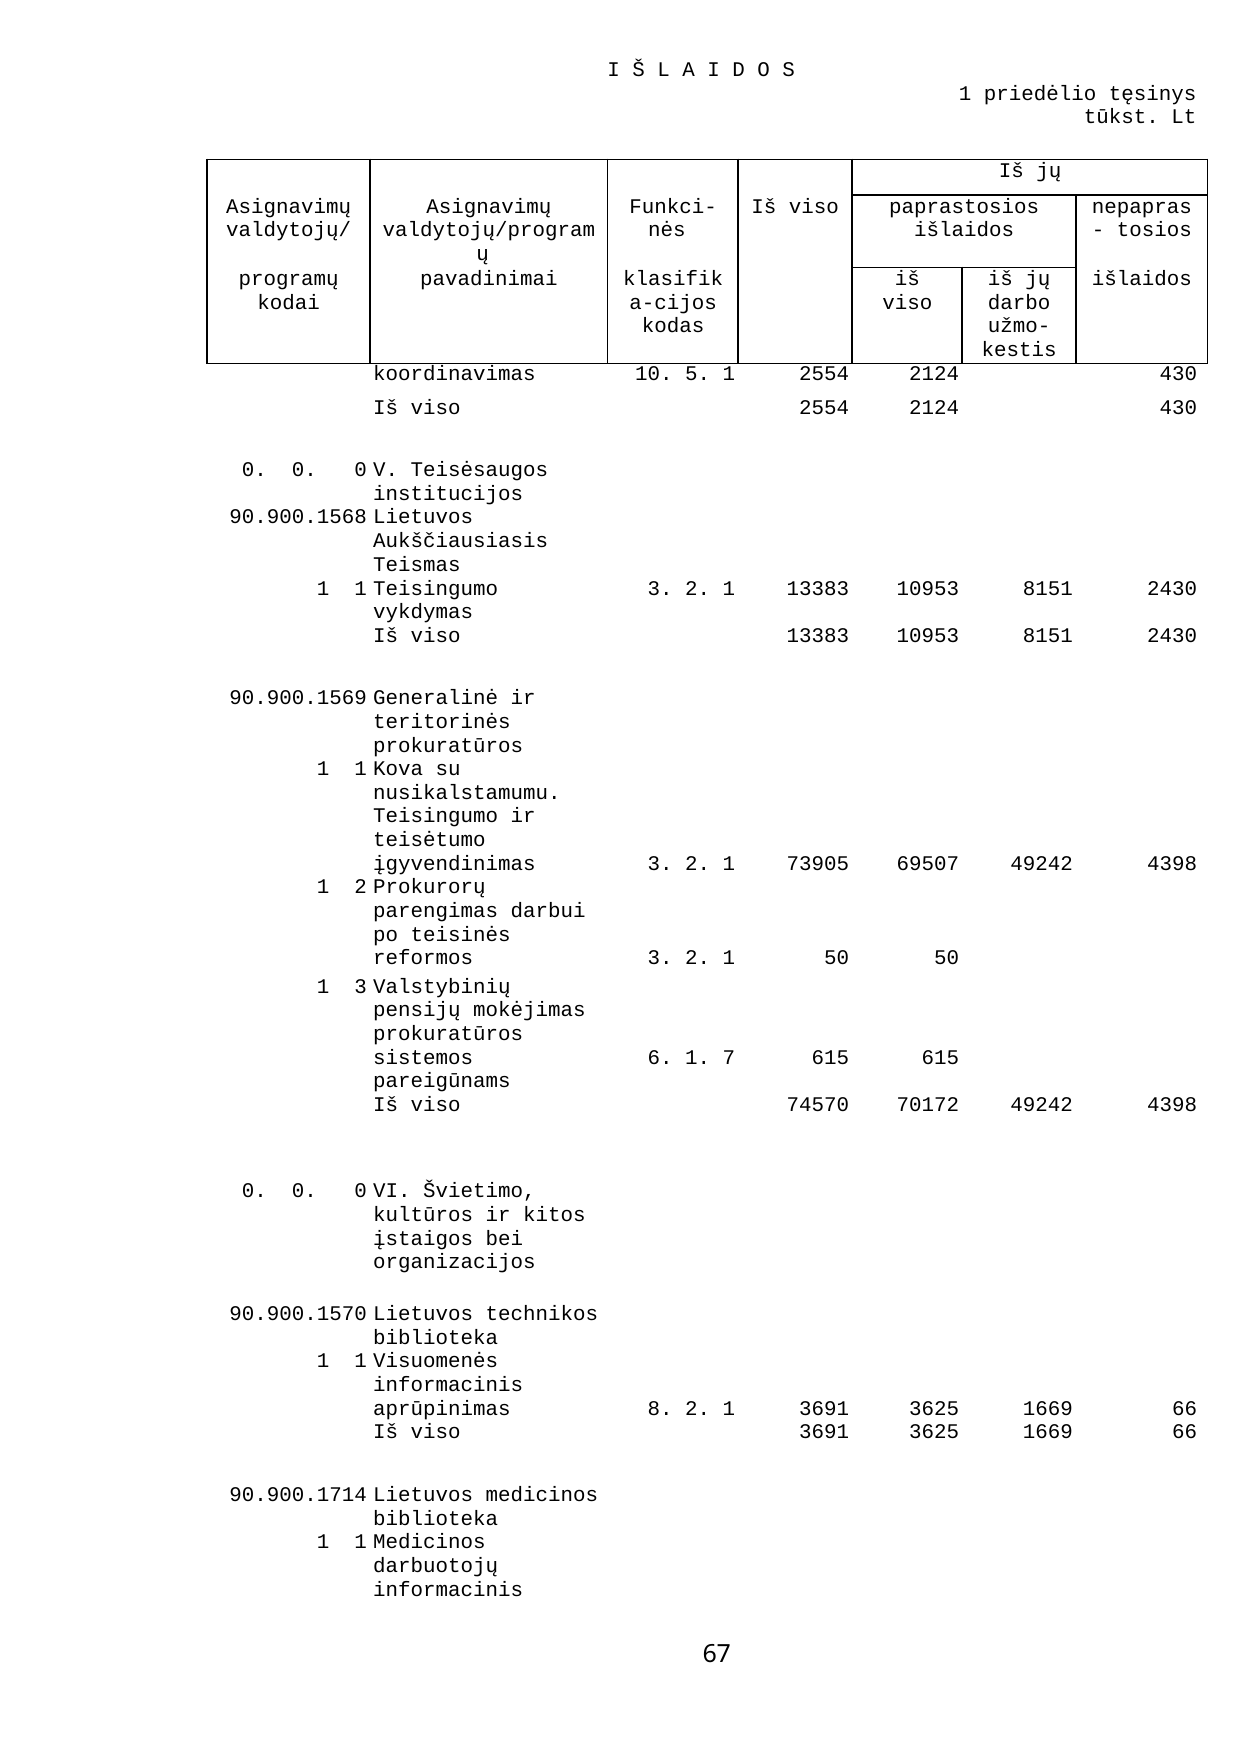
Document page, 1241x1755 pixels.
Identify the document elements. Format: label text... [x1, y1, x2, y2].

table_cell [1076, 687, 1200, 758]
table_cell [852, 1303, 962, 1351]
table_cell [207, 507, 211, 577]
table_cell 1 1 [211, 1351, 370, 1421]
table_cell 1 1 [211, 578, 370, 625]
table_cell [962, 431, 1076, 459]
table_cell 70172 [852, 1094, 962, 1128]
table_cell [1200, 1456, 1207, 1484]
table_cell [211, 1456, 370, 1484]
table_cell [207, 1484, 211, 1531]
table_cell [738, 1128, 852, 1180]
table_cell [1076, 1303, 1200, 1351]
table_cell [207, 1456, 211, 1484]
table_cell [608, 397, 738, 431]
table_cell [207, 578, 211, 625]
table_cell [738, 758, 852, 829]
table_cell [962, 758, 1076, 829]
table_cell [1200, 829, 1207, 876]
table_cell [1200, 459, 1207, 507]
table_cell [207, 431, 211, 459]
table_cell [852, 687, 962, 758]
table_cell 615 [852, 1023, 962, 1094]
table_cell išlaidos [1077, 267, 1207, 363]
table_cell [1200, 1303, 1207, 1351]
table_cell 90.900.1714 [211, 1484, 370, 1531]
table_cell [852, 1251, 962, 1303]
table_cell [608, 1251, 738, 1303]
table_cell [852, 1180, 962, 1251]
table_cell [738, 1484, 852, 1531]
table_cell [207, 659, 211, 687]
table_cell [608, 1303, 738, 1351]
table_cell iš viso [853, 268, 961, 363]
table_cell 1 3 [211, 976, 370, 1023]
table_cell [852, 976, 962, 1023]
table_cell [1200, 1421, 1207, 1456]
table_cell [1076, 1456, 1200, 1484]
table_cell Iš viso [370, 1094, 608, 1128]
table_cell [207, 687, 211, 758]
table_cell [608, 659, 738, 687]
table_cell [852, 876, 962, 947]
table_cell [608, 625, 738, 659]
table_cell [738, 687, 852, 758]
table_cell [211, 625, 370, 659]
table_cell [207, 1531, 211, 1602]
table_cell [1200, 659, 1207, 687]
table_cell [852, 1484, 962, 1531]
table_cell Asignavimų valdytojų/programų [371, 194, 607, 267]
table_cell [962, 1128, 1076, 1180]
table_cell Valstybinių pensijų mokėjimas [370, 976, 608, 1023]
table_cell [211, 1023, 370, 1094]
table_cell 2430 [1076, 625, 1200, 659]
table_cell 2554 [738, 364, 852, 397]
table_cell 66 [1076, 1421, 1200, 1456]
table_cell [1200, 364, 1207, 397]
table_cell [852, 758, 962, 829]
table_cell [962, 1303, 1076, 1351]
table_cell 90.900.1570 [211, 1303, 370, 1351]
table_cell Kova su nusikalstamumu. Teisingumo ir [370, 758, 608, 829]
table_cell [1076, 758, 1200, 829]
table_cell [962, 1023, 1076, 1094]
table_cell [739, 160, 851, 194]
table_header I Š L A I D O S 1 priedėlio tęsinys tūkst. Lt [207, 59, 1207, 158]
table_cell 8151 [962, 625, 1076, 659]
table_cell teisėtumo įgyvendinimas [370, 829, 608, 876]
table_cell [962, 687, 1076, 758]
table_cell [1076, 948, 1200, 976]
table_cell 69507 [852, 829, 962, 876]
table_cell [608, 459, 738, 507]
table_cell [211, 397, 370, 431]
table_cell Asignavimų valdytojų/ [208, 194, 369, 267]
table_cell [1200, 1251, 1207, 1303]
table_cell 2124 [852, 397, 962, 431]
table_cell [370, 659, 608, 687]
table_cell [207, 1251, 211, 1303]
table_cell [738, 431, 852, 459]
table_cell [211, 364, 370, 397]
table_cell [852, 431, 962, 459]
table_cell 50 [738, 948, 852, 976]
table_cell [608, 1456, 738, 1484]
table_cell [852, 1531, 962, 1602]
table_cell [207, 1128, 211, 1180]
table_cell [608, 1421, 738, 1456]
table_cell [608, 758, 738, 829]
table_cell [962, 659, 1076, 687]
table_cell [608, 687, 738, 758]
table_cell [371, 160, 607, 194]
table_cell [738, 459, 852, 507]
table_cell klasifika-cijos kodas [608, 267, 737, 363]
table_cell [207, 397, 211, 431]
table_cell [738, 1180, 852, 1251]
table_cell [608, 976, 738, 1023]
table_cell [1076, 1251, 1200, 1303]
table_cell 2124 [852, 364, 962, 397]
table_cell Prokurorų parengimas darbui po teisinės [370, 876, 608, 947]
table_cell prokuratūros sistemos pareigūnams [370, 1023, 608, 1094]
table_cell [738, 1251, 852, 1303]
table_cell 13383 [738, 578, 852, 625]
table_cell [1076, 876, 1200, 947]
table_cell [207, 1094, 211, 1128]
table_cell [207, 948, 211, 976]
table_cell 10. 5. 1 [608, 364, 738, 397]
table_cell [962, 507, 1076, 577]
table_cell 3691 [738, 1421, 852, 1456]
table_cell [852, 1128, 962, 1180]
table_cell 0. 0. 0 [211, 1180, 370, 1251]
table_cell [1200, 431, 1207, 459]
table_cell [738, 876, 852, 947]
table_cell 2554 [738, 397, 852, 431]
table_cell 3. 2. 1 [608, 578, 738, 625]
table_cell 90.900.1568 [211, 507, 370, 577]
table_cell [738, 1531, 852, 1602]
table_cell 3. 2. 1 [608, 829, 738, 876]
table_cell Iš viso [370, 397, 608, 431]
table_cell VI. Švietimo, kultūros ir kitos įstaigos bei [370, 1180, 608, 1251]
table_cell [962, 976, 1076, 1023]
table_cell [1200, 976, 1207, 1023]
table_cell Medicinos darbuotojų informacinis [370, 1531, 608, 1602]
table_cell [211, 659, 370, 687]
table_cell [1200, 1094, 1207, 1128]
table_cell Lietuvos medicinos biblioteka [370, 1484, 608, 1531]
table_cell 49242 [962, 829, 1076, 876]
table_cell [962, 397, 1076, 431]
table_cell [1200, 1484, 1207, 1531]
table_cell [1076, 1128, 1200, 1180]
table_cell [1200, 625, 1207, 659]
table_cell pavadinimai [371, 267, 607, 363]
table_cell [738, 659, 852, 687]
table_cell 50 [852, 948, 962, 976]
table_cell nepapras- tosios [1077, 196, 1207, 267]
table_cell [1076, 431, 1200, 459]
table_cell [207, 1023, 211, 1094]
table_cell 3625 [852, 1351, 962, 1421]
table_cell [608, 1094, 738, 1128]
table_cell Iš jų [853, 160, 1207, 194]
table_cell 1 1 [211, 1531, 370, 1602]
table_cell [211, 829, 370, 876]
table_cell 430 [1076, 397, 1200, 431]
table_cell [608, 876, 738, 947]
table_cell [1076, 459, 1200, 507]
table_cell Visuomenės informacinis aprūpinimas [370, 1351, 608, 1421]
table_cell [211, 948, 370, 976]
table_cell [962, 1531, 1076, 1602]
table_cell 1669 [962, 1351, 1076, 1421]
table_cell [1076, 1180, 1200, 1251]
table_cell [962, 876, 1076, 947]
table_cell [962, 1251, 1076, 1303]
table_cell Lietuvos technikos biblioteka [370, 1303, 608, 1351]
table_cell [1076, 976, 1200, 1023]
table_cell [852, 507, 962, 577]
table_cell [207, 625, 211, 659]
table_cell [962, 1456, 1076, 1484]
table_cell 3625 [852, 1421, 962, 1456]
table_cell [608, 160, 737, 194]
table_cell [208, 160, 369, 194]
table_cell 3. 2. 1 [608, 948, 738, 976]
table_cell paprastosios išlaidos [853, 196, 1075, 267]
table_cell [852, 659, 962, 687]
table_cell 10953 [852, 625, 962, 659]
table_cell iš jų darbo užmo-kestis [963, 268, 1075, 363]
table_cell [1200, 1128, 1207, 1180]
table_cell [370, 1456, 608, 1484]
table_cell 8. 2. 1 [608, 1351, 738, 1421]
table_cell [608, 1128, 738, 1180]
table_cell [1076, 1484, 1200, 1531]
table_cell [962, 364, 1076, 397]
table_cell [1076, 1531, 1200, 1602]
table_cell [1200, 1351, 1207, 1421]
table_cell Funkci-nės [608, 194, 737, 267]
table_cell [608, 431, 738, 459]
table_cell [207, 876, 211, 947]
table_cell [738, 1456, 852, 1484]
table_cell 615 [738, 1023, 852, 1094]
table_cell 49242 [962, 1094, 1076, 1128]
table_cell koordinavimas [370, 364, 608, 397]
table_cell Generalinė ir teritorinės prokuratūros [370, 687, 608, 758]
table_cell [608, 1484, 738, 1531]
table_cell [1200, 397, 1207, 431]
table_cell 1 1 [211, 758, 370, 829]
table_cell [370, 1128, 608, 1180]
table_cell [211, 431, 370, 459]
table_cell [962, 459, 1076, 507]
table_cell [207, 1180, 211, 1251]
table_cell [207, 1421, 211, 1456]
table_cell organizacijos [370, 1251, 608, 1303]
table_cell [1200, 578, 1207, 625]
table_cell 2430 [1076, 578, 1200, 625]
table_cell [1076, 507, 1200, 577]
table_cell [207, 758, 211, 829]
table_cell 90.900.1569 [211, 687, 370, 758]
table_cell [1076, 659, 1200, 687]
table_cell Lietuvos Aukščiausiasis Teismas [370, 507, 608, 577]
table_cell [608, 1531, 738, 1602]
table_cell [608, 507, 738, 577]
table_cell [1200, 758, 1207, 829]
table_cell [852, 1456, 962, 1484]
table_cell 6. 1. 7 [608, 1023, 738, 1094]
table_cell [207, 364, 211, 397]
table_cell Iš viso [739, 194, 851, 267]
table_cell [962, 1484, 1076, 1531]
table_cell [852, 459, 962, 507]
table_cell V. Teisėsaugos institucijos [370, 459, 608, 507]
table_cell [207, 1303, 211, 1351]
table_cell 10953 [852, 578, 962, 625]
table_cell [738, 976, 852, 1023]
table_cell reformos [370, 948, 608, 976]
table_cell 0. 0. 0 [211, 459, 370, 507]
table_cell [211, 1421, 370, 1456]
table_cell 430 [1076, 364, 1200, 397]
table_cell 73905 [738, 829, 852, 876]
table_cell [211, 1094, 370, 1128]
table_cell [370, 431, 608, 459]
table_cell Teisingumo vykdymas [370, 578, 608, 625]
table_cell [608, 1180, 738, 1251]
table_cell 1669 [962, 1421, 1076, 1456]
table_cell [738, 507, 852, 577]
table_cell [1200, 1023, 1207, 1094]
table_cell [211, 1251, 370, 1303]
table_cell [739, 267, 851, 363]
table_cell 74570 [738, 1094, 852, 1128]
table_cell [1200, 948, 1207, 976]
table_cell [211, 1128, 370, 1180]
table_cell [1076, 1023, 1200, 1094]
table_cell [1200, 1180, 1207, 1251]
table_cell [1200, 687, 1207, 758]
table_cell [1200, 876, 1207, 947]
table_cell [962, 1180, 1076, 1251]
table_cell Iš viso [370, 1421, 608, 1456]
table_cell 66 [1076, 1351, 1200, 1421]
table_cell [738, 1303, 852, 1351]
table_cell [1200, 1531, 1207, 1602]
table_cell 3691 [738, 1351, 852, 1421]
table_cell 4398 [1076, 1094, 1200, 1128]
table_cell 4398 [1076, 829, 1200, 876]
table_cell [962, 948, 1076, 976]
table_cell programų kodai [208, 267, 369, 363]
table_cell [1200, 507, 1207, 577]
table_cell [207, 829, 211, 876]
table_cell Iš viso [370, 625, 608, 659]
table_cell 1 2 [211, 876, 370, 947]
table_cell [207, 1351, 211, 1421]
table_cell 13383 [738, 625, 852, 659]
table_cell [207, 976, 211, 1023]
table_cell 8151 [962, 578, 1076, 625]
table_cell [207, 459, 211, 507]
